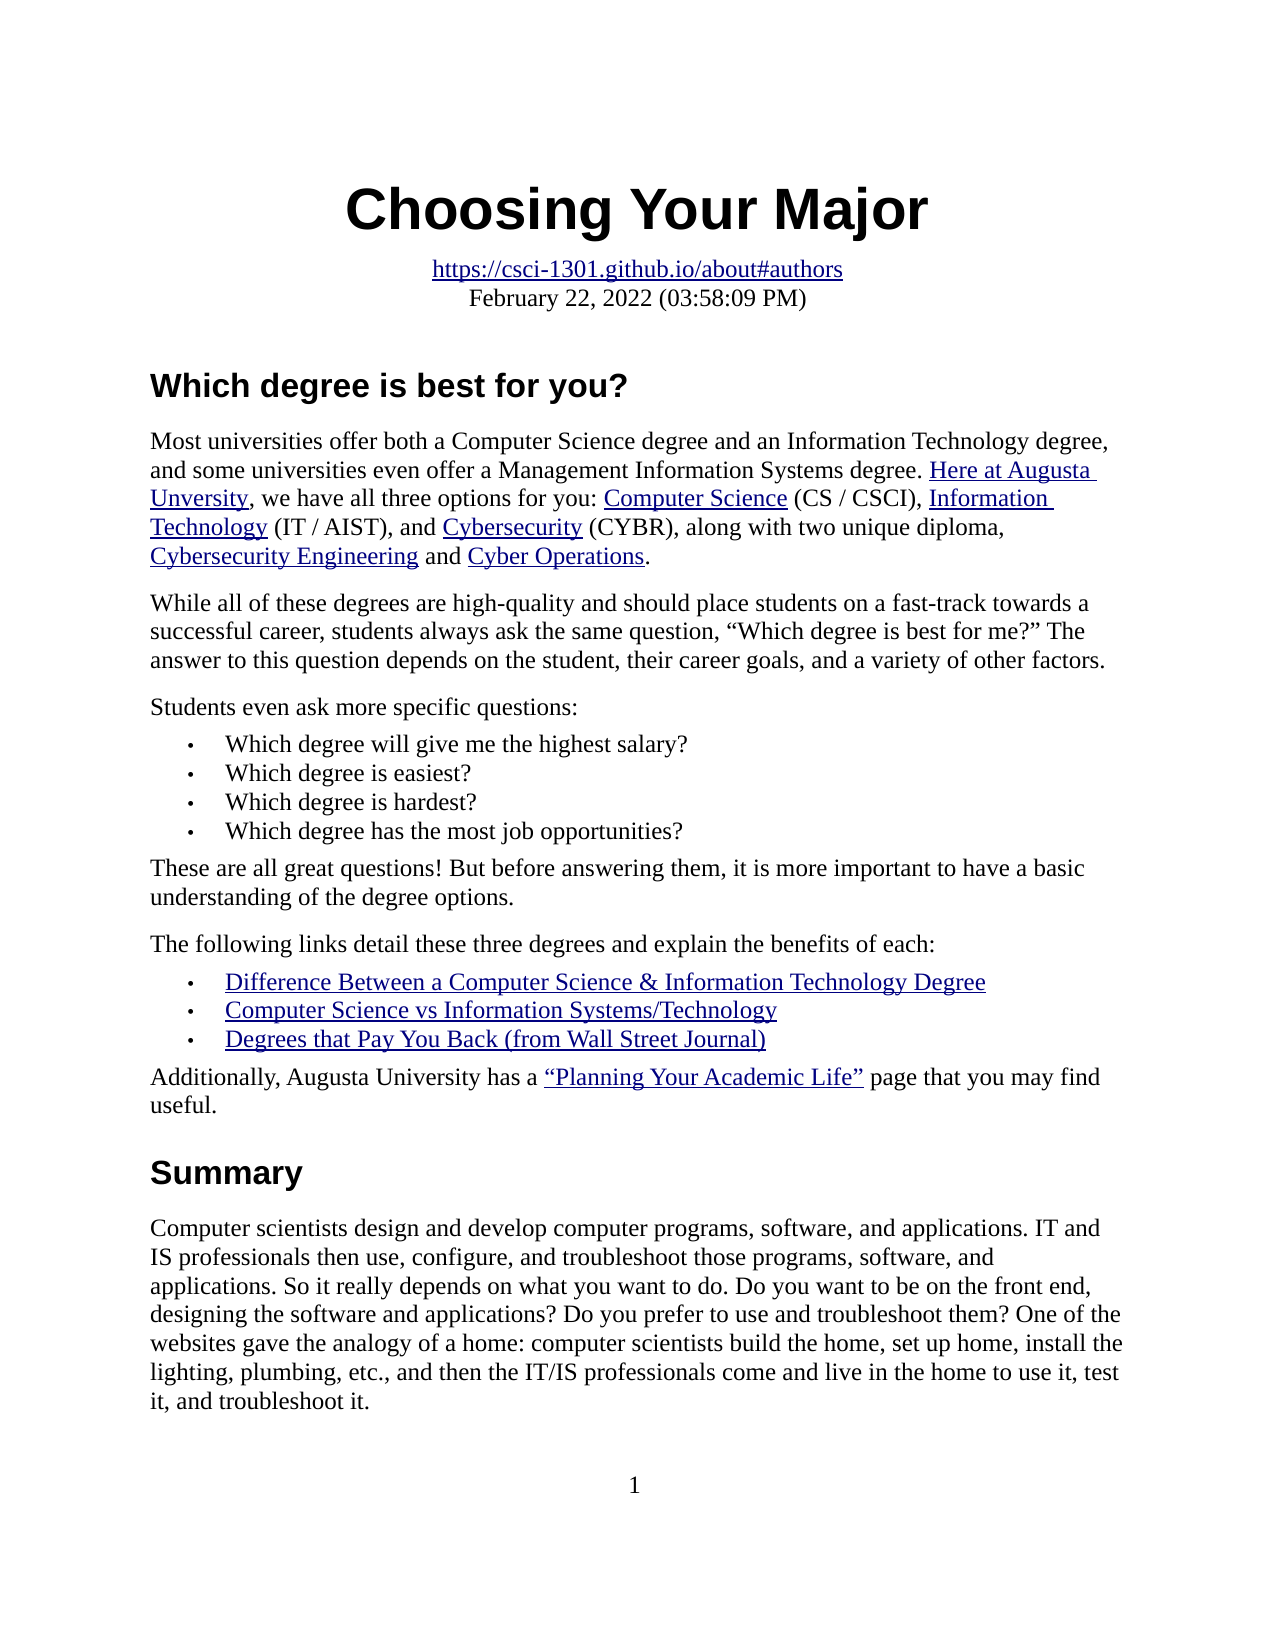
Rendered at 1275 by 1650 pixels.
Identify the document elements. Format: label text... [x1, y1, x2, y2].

text Computer scientists design and develop computer programs, software, and applications. IT and IS professionals then use, configure, and troubleshoot those programs, software, and applications. So it really depends on what you want to do. Do you want to be on the front end, designing the software and applications? Do you prefer to use and troubleshoot them? One of the websites gave the analogy of a home: computer scientists build the home, set up home, install the lighting, plumbing, etc., and then the IT/IS professionals come and live in the home to use it, test it, and troubleshoot it. [150, 1213, 1125, 1414]
list Which degree will give me the highest salary? [187, 729, 1125, 758]
title Choosing Your Major [150, 175, 1125, 242]
list Which degree is easiest? [187, 758, 1125, 787]
subtitle Summary [150, 1153, 1125, 1192]
list Which degree has the most job opportunities? [187, 816, 1125, 844]
text The following links detail these three degrees and explain the benefits of each: [150, 929, 1125, 958]
list Degrees that Pay You Back (from Wall Street Journal) [187, 1024, 1125, 1053]
text Additionally, Augusta University has a “Planning Your Academic Life” page that you may find useful. [150, 1062, 1125, 1119]
text Most universities offer both a Computer Science degree and an Information Technology degree, and some universities even offer a Management Information Systems degree. Here at Augusta Unversity, we have all three options for you: Computer Science (CS / CSCI), Information Technology (IT / AIST), and Cybersecurity (CYBR), along with two unique diploma, Cybersecurity Engineering and Cyber Operations. [150, 426, 1125, 570]
list Which degree is hardest? [187, 787, 1125, 816]
text These are all great questions! But before answering them, it is more important to have a basic understanding of the degree options. [150, 853, 1125, 911]
text February 22, 2022 (03:58:09 PM) [150, 283, 1125, 312]
list Difference Between a Computer Science & Information Technology Degree [187, 967, 1125, 995]
text While all of these degrees are high-quality and should place students on a fast-track towards a successful career, students always ask the same question, “Which degree is best for me?” The answer to this question depends on the student, their career goals, and a variety of other factors. [150, 588, 1125, 674]
text https://csci-1301.github.io/about#authors [150, 254, 1125, 283]
subtitle Which degree is best for you? [150, 366, 1125, 404]
list Computer Science vs Information Systems/Technology [187, 995, 1125, 1024]
text Students even ask more specific questions: [150, 692, 1125, 721]
